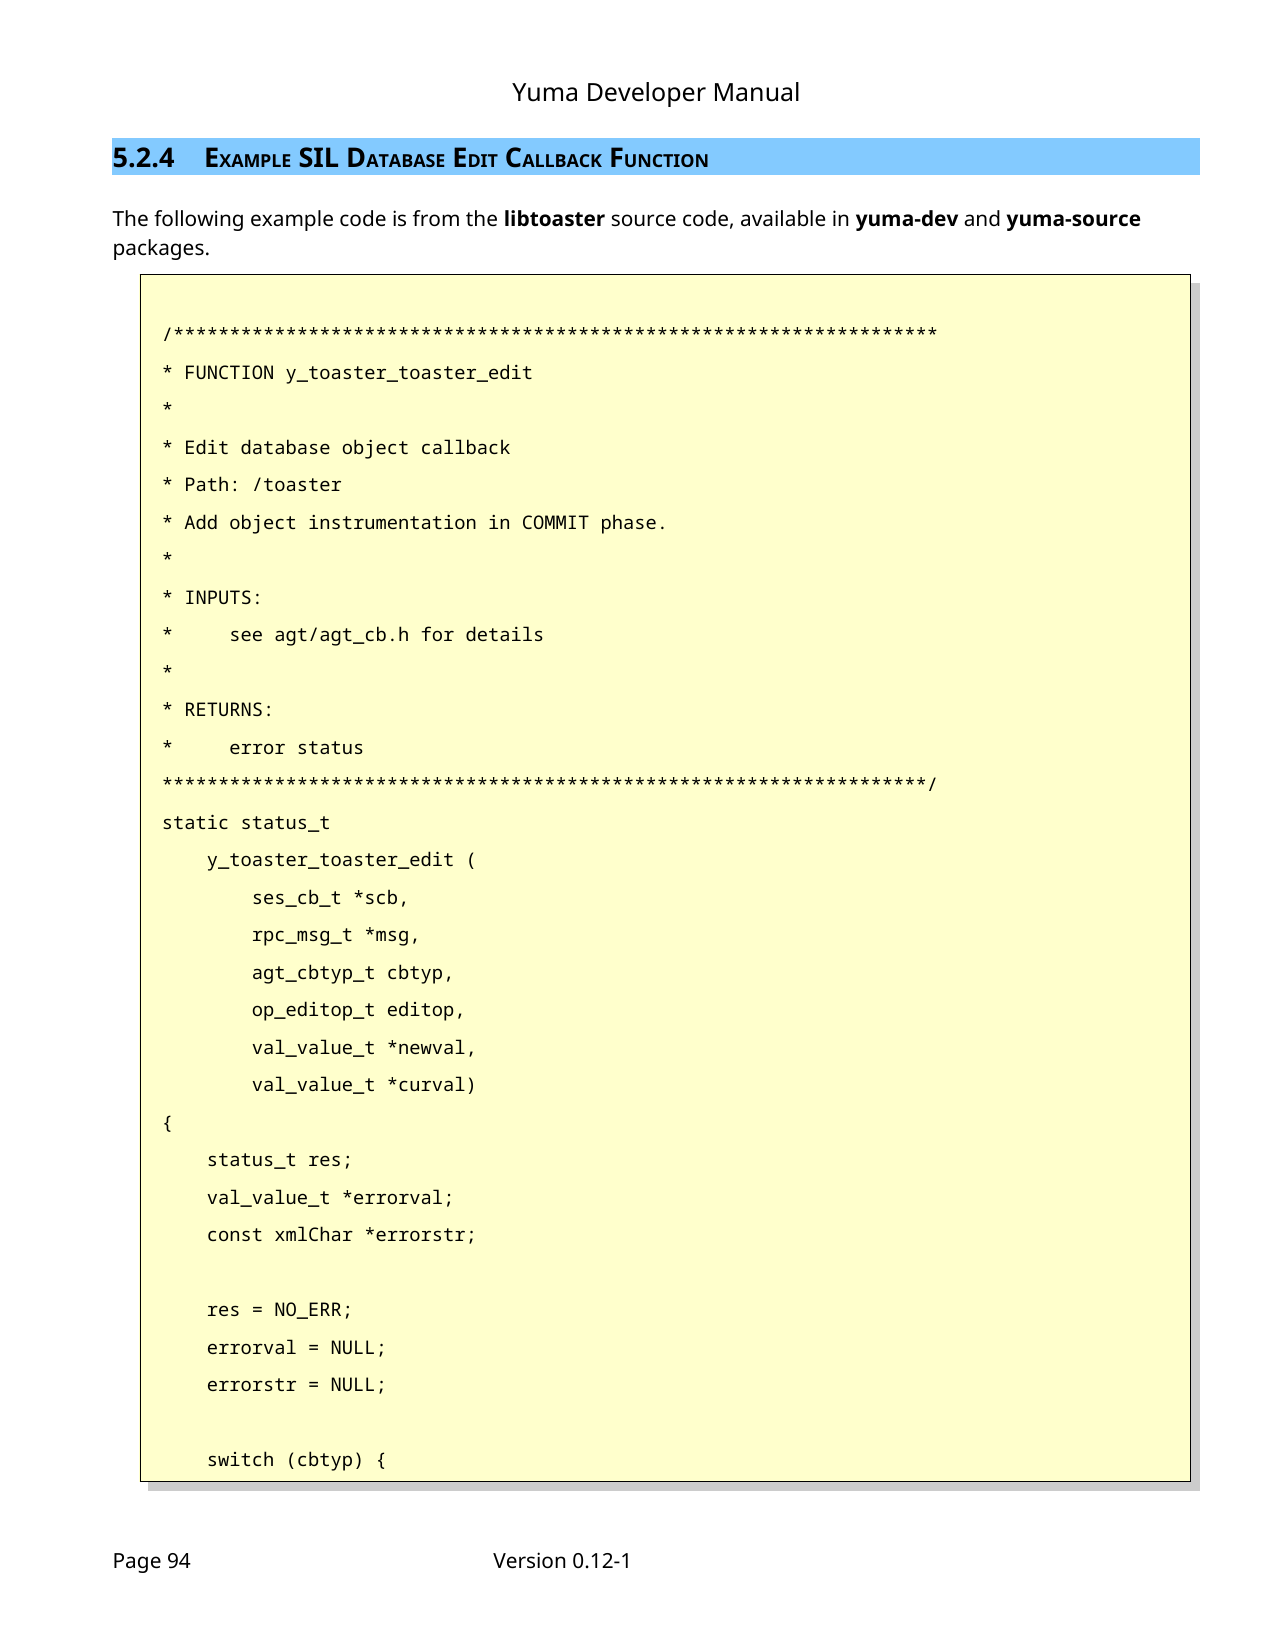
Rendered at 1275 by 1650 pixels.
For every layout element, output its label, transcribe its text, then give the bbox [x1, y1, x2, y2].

text val_value_t *errorval; [141, 1174, 1190, 1209]
text * see agt/agt_cb.h for details [141, 611, 1190, 647]
text op_editop_t editop, [141, 986, 1190, 1022]
text rpc_msg_t *msg, [141, 911, 1190, 947]
text * error status [141, 724, 1190, 759]
text agt_cbtyp_t cbtyp, [141, 949, 1190, 984]
text { [141, 1099, 1190, 1134]
text * INPUTS: [141, 574, 1190, 609]
text ses_cb_t *scb, [141, 874, 1190, 909]
text y_toaster_toaster_edit ( [141, 836, 1190, 872]
text val_value_t *newval, [141, 1024, 1190, 1059]
text * [141, 649, 1190, 684]
text * [141, 536, 1190, 572]
text * FUNCTION y_toaster_toaster_edit [141, 349, 1190, 384]
text * Path: /toaster [141, 461, 1190, 497]
subtitle Example SIL Database Edit Callback Function [112, 138, 1200, 175]
text const xmlChar *errorstr; [141, 1211, 1190, 1247]
text * [141, 386, 1190, 422]
text res = NO_ERR; [141, 1286, 1190, 1322]
text status_t res; [141, 1136, 1190, 1172]
text errorval = NULL; [141, 1324, 1190, 1359]
text ********************************************************************/ [141, 761, 1190, 797]
text /******************************************************************** [141, 311, 1190, 347]
text static status_t [141, 799, 1190, 834]
text switch (cbtyp) { [141, 1436, 1190, 1481]
text * Edit database object callback [141, 424, 1190, 459]
text errorstr = NULL; [141, 1361, 1190, 1397]
text * RETURNS: [141, 686, 1190, 722]
text * Add object instrumentation in COMMIT phase. [141, 499, 1190, 534]
text val_value_t *curval) [141, 1061, 1190, 1097]
text The following example code is from the libtoaster source code, available in yuma-dev and yuma-source packages. [112, 204, 1200, 261]
